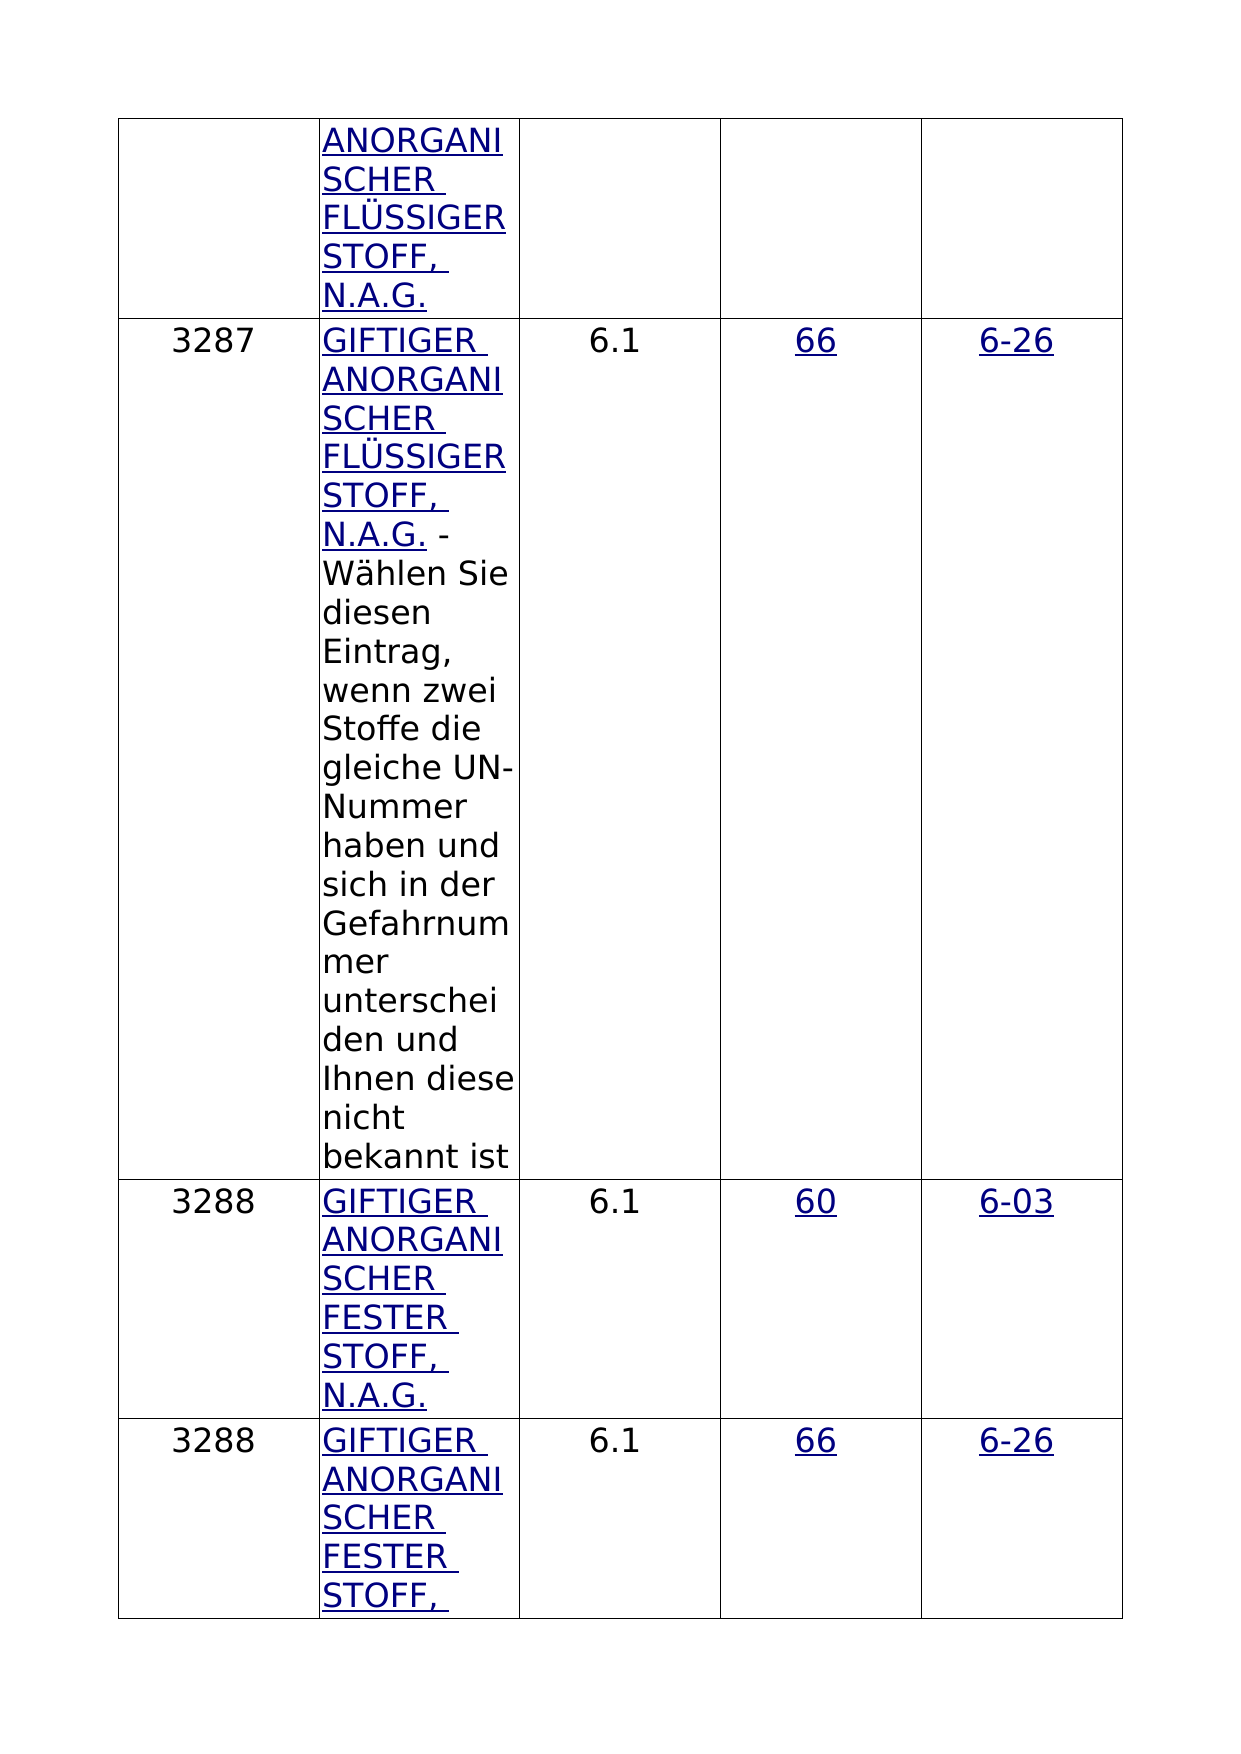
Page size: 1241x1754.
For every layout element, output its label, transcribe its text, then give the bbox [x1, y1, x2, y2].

table_cell 6.1 [520, 1180, 720, 1418]
table_cell [520, 119, 720, 318]
table_cell 3287 [119, 319, 319, 1179]
table_cell [721, 119, 921, 318]
table_cell GIFTIGER ANORGANISCHER FLÜSSIGER STOFF, N.A.G. - Wählen Sie diesen Eintrag, wenn zwei Stoffe die gleiche UN-Nummer haben und sich in der Gefahrnummer unterscheiden und Ihnen diese nicht bekannt ist [320, 319, 519, 1179]
table_cell 6-26 [922, 319, 1122, 1179]
table_cell 3288 [119, 1419, 319, 1618]
table_cell [922, 119, 1122, 318]
table_cell [119, 119, 319, 318]
table_cell 6-03 [922, 1180, 1122, 1418]
table_cell ANORGANISCHER FLÜSSIGER STOFF, N.A.G. [320, 119, 519, 318]
table_cell 60 [721, 1180, 921, 1418]
table_cell GIFTIGER ANORGANISCHER FESTER STOFF, [320, 1419, 519, 1618]
table_cell 6.1 [520, 1419, 720, 1618]
table_cell GIFTIGER ANORGANISCHER FESTER STOFF, N.A.G. [320, 1180, 519, 1418]
table_cell 66 [721, 319, 921, 1179]
table_cell 6.1 [520, 319, 720, 1179]
table_cell 66 [721, 1419, 921, 1618]
table_cell 3288 [119, 1180, 319, 1418]
table_cell 6-26 [922, 1419, 1122, 1618]
